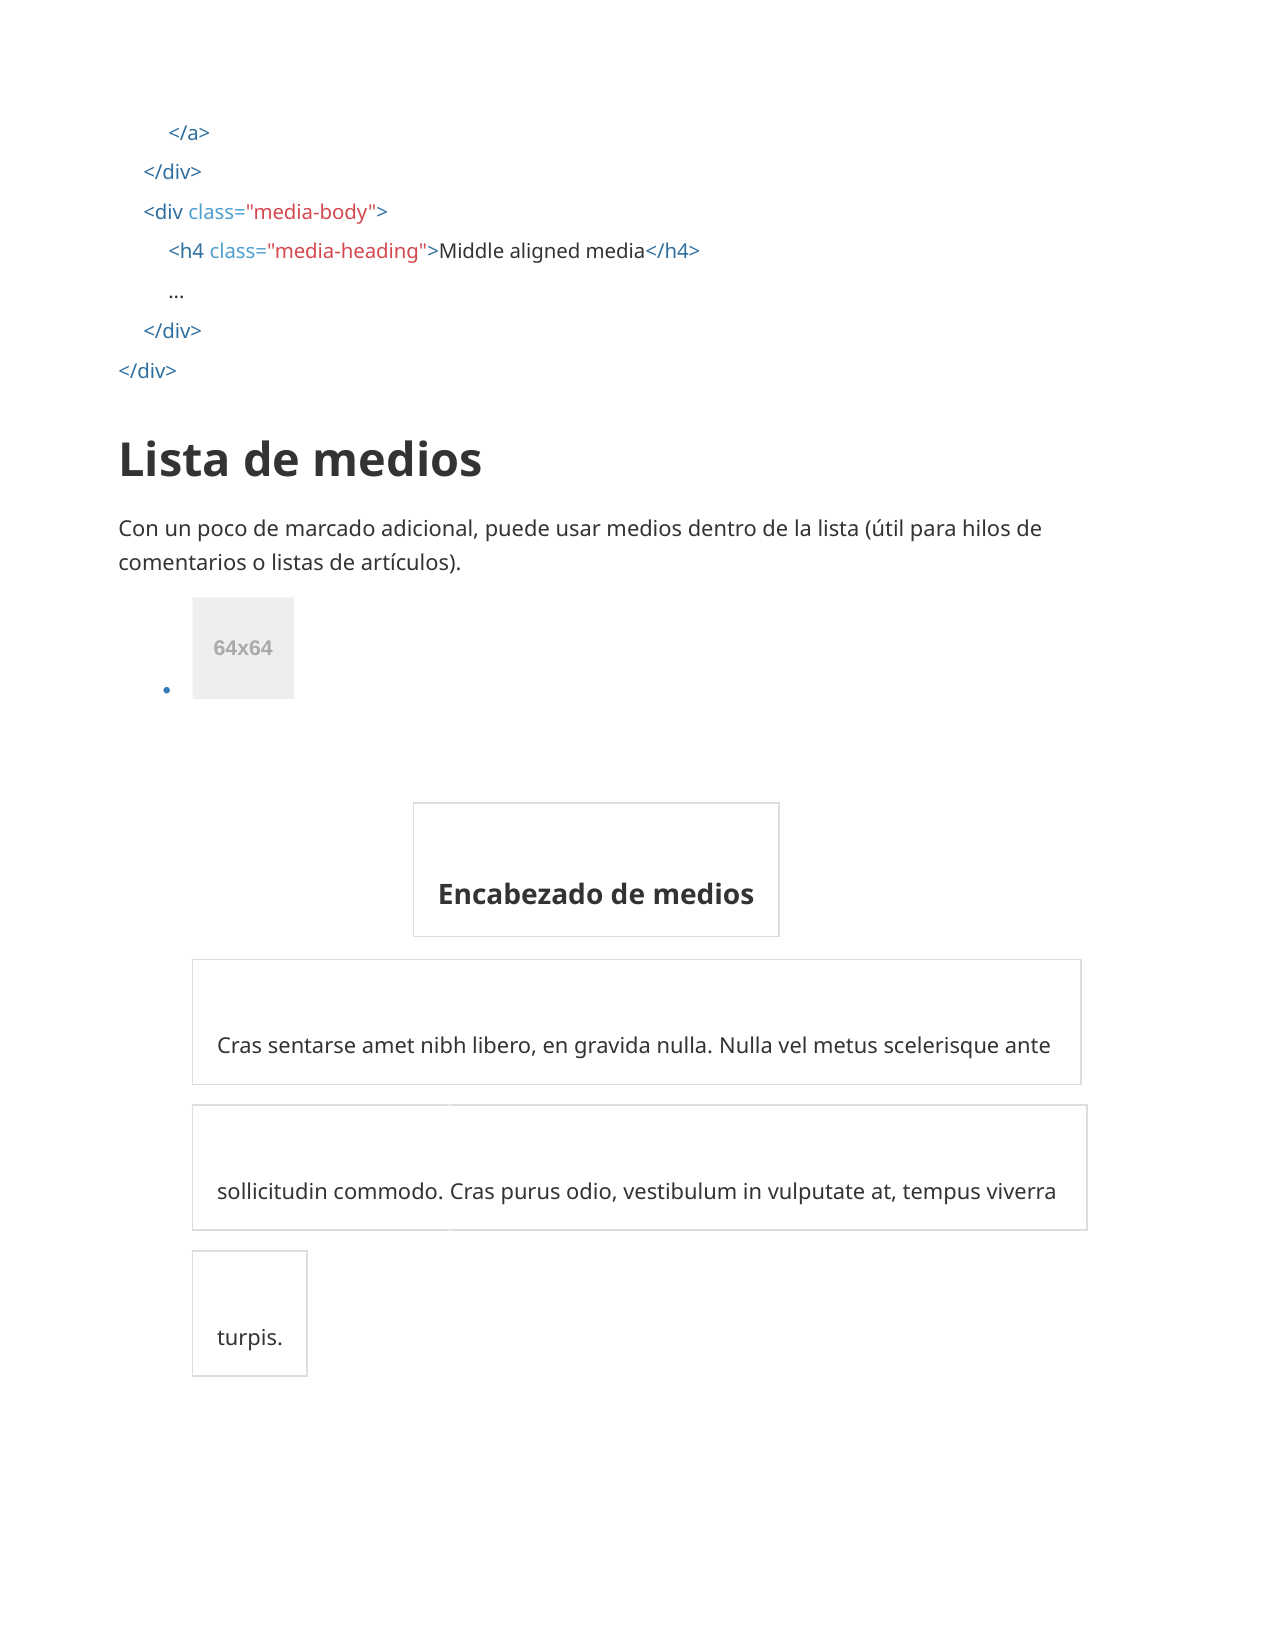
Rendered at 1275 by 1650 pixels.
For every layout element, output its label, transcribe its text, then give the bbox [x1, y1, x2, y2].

text <div class="media-body"> [118, 197, 1157, 226]
subtitle [780, 802, 1157, 937]
subtitle [383, 802, 413, 937]
text </div> [118, 356, 1157, 384]
text ... [118, 277, 1157, 305]
text Con un poco de marcado adicional, puede usar medios dentro de la lista (útil para hilos de comentarios o listas de artículos). [118, 513, 1157, 577]
list Cras sentarse amet nibh libero, en gravida nulla. Nulla vel metus scelerisque ante sollicitudin commodo. Cras purus odio, vestibulum in vulputate at, tempus viverra turpis. [162, 959, 1157, 1377]
subtitle Encabezado de medios [414, 804, 778, 936]
text <h4 class="media-heading">Middle aligned media</h4> [118, 237, 1157, 265]
text </a> [118, 118, 1157, 146]
text </div> [118, 317, 1157, 344]
text </div> [118, 158, 1157, 186]
subtitle Lista de medios [118, 427, 1157, 491]
